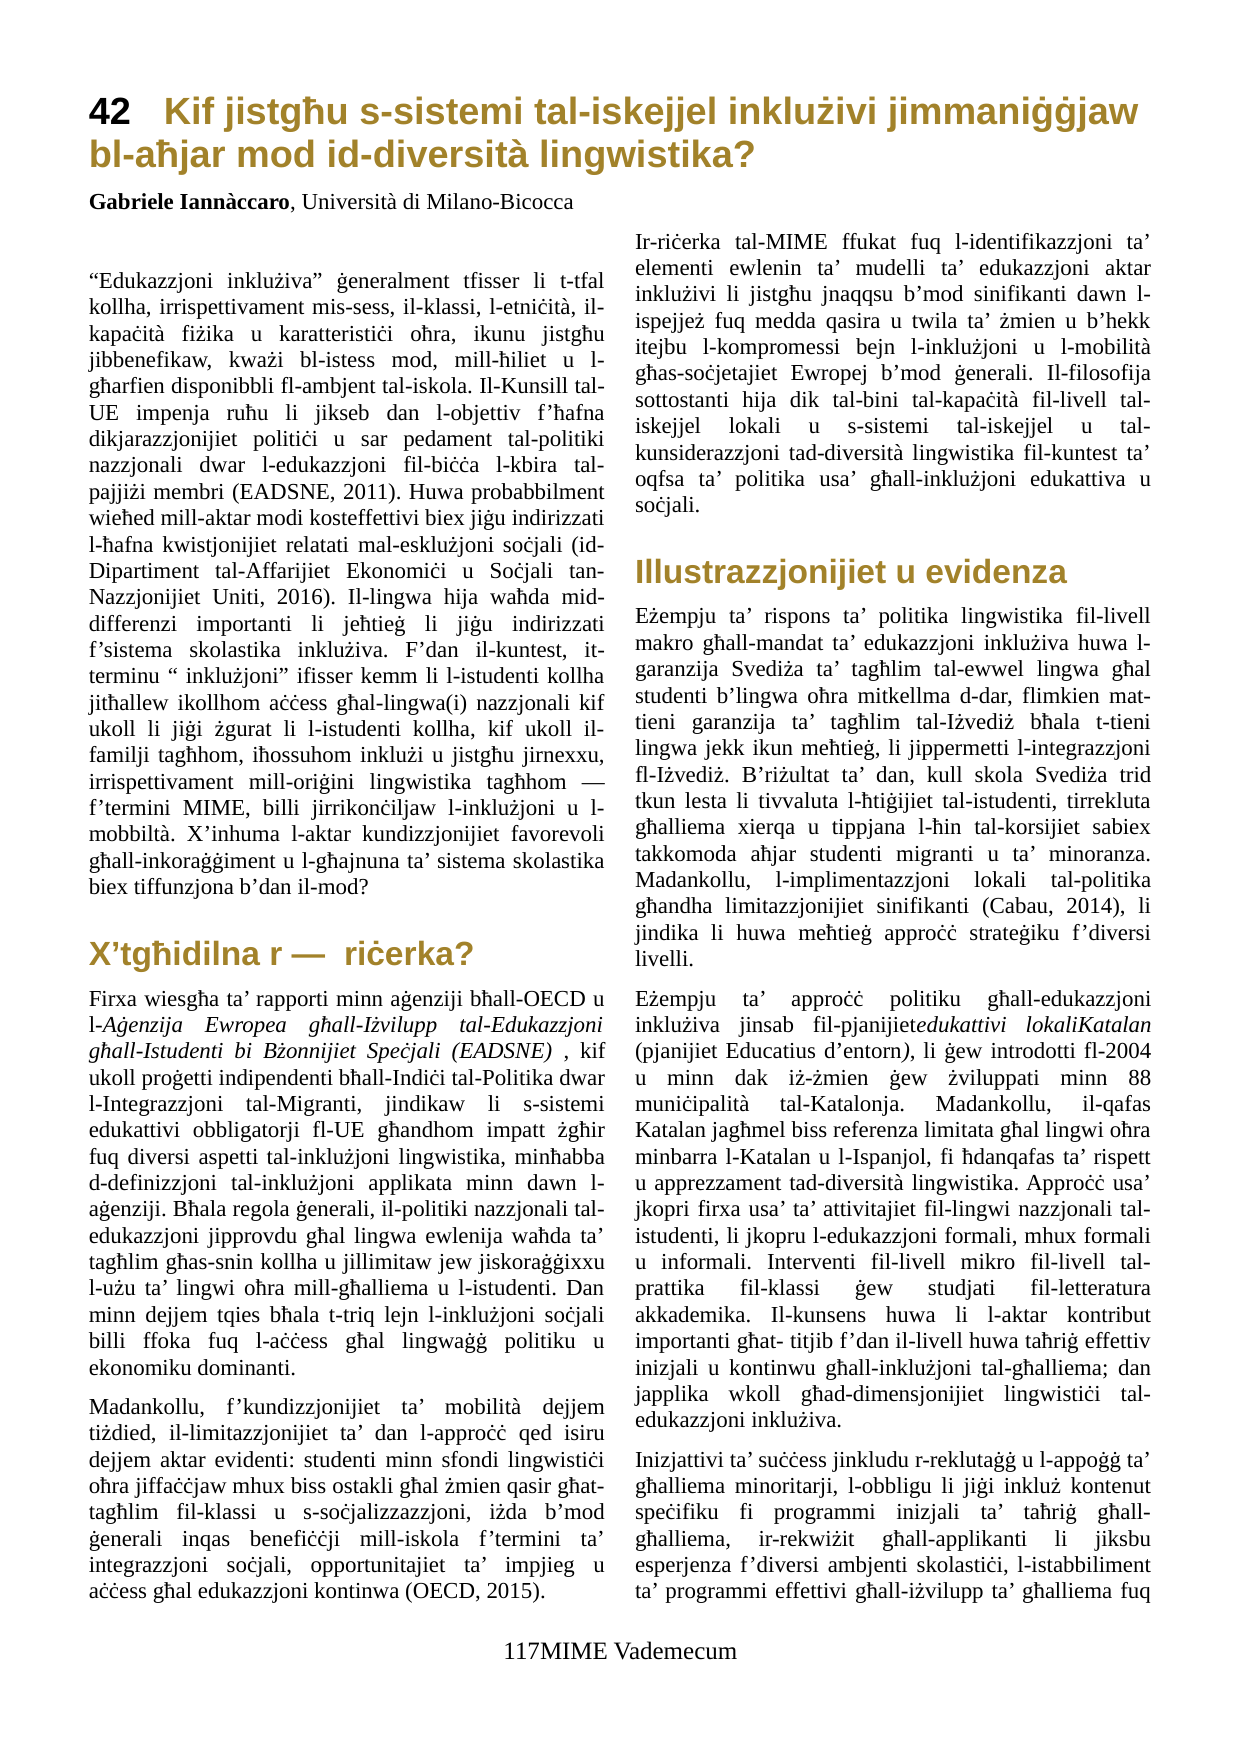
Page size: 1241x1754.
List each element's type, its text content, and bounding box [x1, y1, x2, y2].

text Ir-riċerka tal-MIME ffukat fuq l-identifikazzjoni ta’ elementi ewlenin ta’ mudelli ta’ edukazzjoni aktar inklużivi li jistgħu jnaqqsu b’mod sinifikanti dawn l-ispejjeż fuq medda qasira u twila ta’ żmien u b’hekk itejbu l-kompromessi bejn l-inklużjoni u l-mobilità għas-soċjetajiet Ewropej b’mod ġenerali. Il-filosofija sottostanti hija dik tal-bini tal-kapaċità fil-livell tal-iskejjel lokali u s-sistemi tal-iskejjel u tal-kunsiderazzjoni tad-diversità lingwistika fil-kuntest ta’ oqfsa ta’ politika usa’ għall-inklużjoni edukattiva u soċjali. [635, 228, 1152, 518]
text Eżempju ta’ approċċ politiku għall-edukazzjoni inklużiva jinsab fil-pjanijietedukattivi lokaliKatalan (pjanijiet Educatius d’entorn), li ġew introdotti fl-2004 u minn dak iż-żmien ġew żviluppati minn 88 muniċipalità tal-Katalonja. Madankollu, il-qafas Katalan jagħmel biss referenza limitata għal lingwi oħra minbarra l-Katalan u l-Ispanjol, fi ħdanqafas ta’ rispett u apprezzament tad-diversità lingwistika. Approċċ usa’ jkopri firxa usa’ ta’ attivitajiet fil-lingwi nazzjonali tal-istudenti, li jkopru l-edukazzjoni formali, mhux formali u informali. Interventi fil-livell mikro fil-livell tal-prattika fil-klassi ġew studjati fil-letteratura akkademika. Il-kunsens huwa li l-aktar kontribut importanti għat- titjib f’dan il-livell huwa taħriġ effettiv inizjali u kontinwu għall-inklużjoni tal-għalliema; dan japplika wkoll għad-dimensjonijiet lingwistiċi tal-edukazzjoni inklużiva. [635, 984, 1152, 1433]
text Eżempju ta’ rispons ta’ politika lingwistika fil-livell makro għall-mandat ta’ edukazzjoni inklużiva huwa l-garanzija Svediża ta’ tagħlim tal-ewwel lingwa għal studenti b’lingwa oħra mitkellma d-dar, flimkien mat-tieni garanzija ta’ tagħlim tal-Iżvediż bħala t-tieni lingwa jekk ikun meħtieġ, li jippermetti l-integrazzjoni fl-Iżvediż. B’riżultat ta’ dan, kull skola Svediża trid tkun lesta li tivvaluta l-ħtiġijiet tal-istudenti, tirrekluta għalliema xierqa u tippjana l-ħin tal-korsijiet sabiex takkomoda aħjar studenti migranti u ta’ minoranza. Madankollu, l-implimentazzjoni lokali tal-politika għandha limitazzjonijiet sinifikanti (Cabau, 2014), li jindika li huwa meħtieġ approċċ strateġiku f’diversi livelli. [635, 603, 1152, 972]
text Firxa wiesgħa ta’ rapporti minn aġenziji bħall-OECD u l-Aġenzija Ewropea għall-Iżvilupp tal-Edukazzjoni għall-Istudenti bi Bżonnijiet Speċjali (EADSNE) , kif ukoll proġetti indipendenti bħall-Indiċi tal-Politika dwar l-Integrazzjoni tal-Migranti, jindikaw li s-sistemi edukattivi obbligatorji fl-UE għandhom impatt żgħir fuq diversi aspetti tal-inklużjoni lingwistika, minħabba d-definizzjoni tal-inklużjoni applikata minn dawn l-aġenziji. Bħala regola ġenerali, il-politiki nazzjonali tal-edukazzjoni jipprovdu għal lingwa ewlenija waħda ta’ tagħlim għas-snin kollha u jillimitaw jew jiskoraġġixxu l-użu ta’ lingwi oħra mill-għalliema u l-istudenti. Dan minn dejjem tqies bħala t-triq lejn l-inklużjoni soċjali billi ffoka fuq l-aċċess għal lingwaġġ politiku u ekonomiku dominanti. [88, 984, 605, 1380]
subtitle Kif jistgħu s-sistemi tal-iskejjel inklużivi jimmaniġġjaw bl-aħjar mod id-diversità lingwistika? [88, 88, 1152, 176]
text Madankollu, f’kundizzjonijiet ta’ mobilità dejjem tiżdied, il-limitazzjonijiet ta’ dan l-approċċ qed isiru dejjem aktar evidenti: studenti minn sfondi lingwistiċi oħra jiffaċċjaw mhux biss ostakli għal żmien qasir għat-tagħlim fil-klassi u s-soċjalizzazzjoni, iżda b’mod ġenerali inqas benefiċċji mill-iskola f’termini ta’ integrazzjoni soċjali, opportunitajiet ta’ impjieg u aċċess għal edukazzjoni kontinwa (OECD, 2015). [88, 1393, 605, 1604]
text Inizjattivi ta’ suċċess jinkludu r-reklutaġġ u l-appoġġ ta’ għalliema minoritarji, l-obbligu li jiġi inkluż kontenut speċifiku fi programmi inizjali ta’ taħriġ għall-għalliema, ir-rekwiżit għall-applikanti li jiksbu esperjenza f’diversi ambjenti skolastiċi, l-istabbiliment ta’ programmi effettivi għall-iżvilupp ta’ għalliema fuq [635, 1446, 1152, 1604]
text Gabriele Iannàccaro, Università di Milano-Bicocca [88, 188, 1152, 215]
subtitle X’tgħidilna r — ​ riċerka? [88, 933, 605, 972]
text “Edukazzjoni inklużiva” ġeneralment tfisser li t-tfal kollha, irrispettivament mis-sess, il-klassi, l-etniċità, il-kapaċità fiżika u karatteristiċi oħra, ikunu jistgħu jibbenefikaw, kważi bl-istess mod, mill-ħiliet u l-għarfien disponibbli fl-ambjent tal-iskola. Il-Kunsill tal-UE impenja ruħu li jikseb dan l-objettiv f’ħafna dikjarazzjonijiet politiċi u sar pedament tal-politiki nazzjonali dwar l-edukazzjoni fil-biċċa l-kbira tal-pajjiżi membri (EADSNE, 2011). Huwa probabbilment wieħed mill-aktar modi kosteffettivi biex jiġu indirizzati l-ħafna kwistjonijiet relatati mal-esklużjoni soċjali (id-Dipartiment tal-Affarijiet Ekonomiċi u Soċjali tan-Nazzjonijiet Uniti, 2016). Il-lingwa hija waħda mid-differenzi importanti li jeħtieġ li jiġu indirizzati f’sistema skolastika inklużiva. F’dan il-kuntest, it-terminu “ inklużjoni” ifisser kemm li l-istudenti kollha jitħallew ikollhom aċċess għal-lingwa(i) nazzjonali kif ukoll li jiġi żgurat li l-istudenti kollha, kif ukoll il-familji tagħhom, iħossuhom inklużi u jistgħu jirnexxu, irrispettivament mill-oriġini lingwistika tagħhom — f’termini MIME, billi jirrikonċiljaw l-inklużjoni u l-mobbiltà. X’inhuma l-aktar kundizzjonijiet favorevoli għall-inkoraġġiment u l-għajnuna ta’ sistema skolastika biex tiffunzjona b’dan il-mod? [88, 267, 605, 899]
subtitle Illustrazzjonijiet u evidenza [635, 551, 1152, 590]
